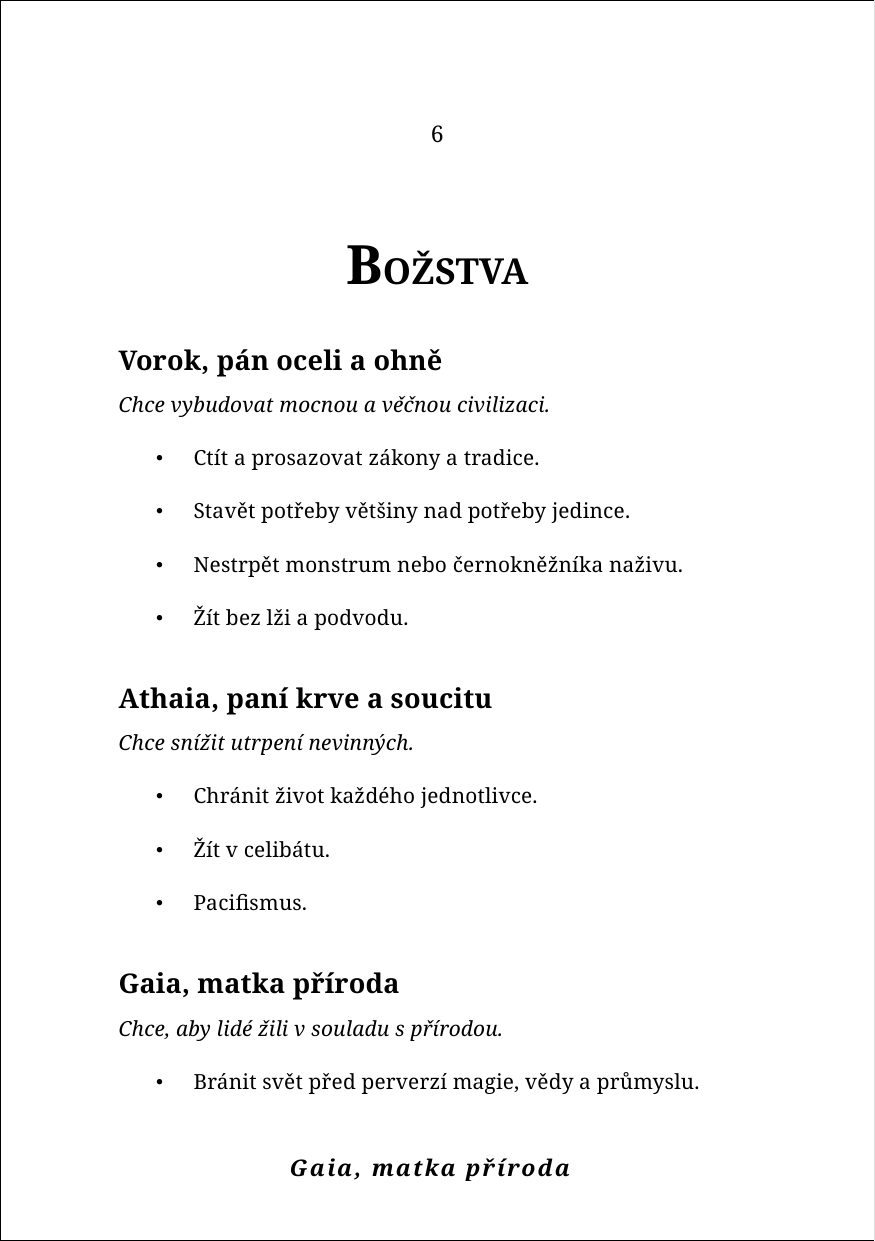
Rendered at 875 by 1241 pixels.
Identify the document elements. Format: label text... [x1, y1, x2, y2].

list Ctít a prosazovat zákony a tradice. [156, 443, 756, 472]
subtitle Vorok, pán oceli a ohně [118, 341, 756, 378]
text Chce, aby lidé žili v souladu s přírodou. [118, 1014, 756, 1042]
list Bránit svět před perverzí magie, vědy a průmyslu. [156, 1067, 756, 1095]
list Žít v celibátu. [156, 835, 756, 863]
text Chce vybudovat mocnou a věčnou civilizaci. [118, 390, 756, 418]
text Chce snížit utrpení nevinných. [118, 728, 756, 757]
list Pacifismus. [156, 888, 756, 917]
list Žít bez lži a podvodu. [156, 603, 756, 631]
list Nestrpět monstrum nebo černokněžníka naživu. [156, 550, 756, 578]
list Chránit život každého jednotlivce. [156, 782, 756, 810]
subtitle Božstva [118, 226, 756, 300]
list Stavět potřeby většiny nad potřeby jedince. [156, 496, 756, 525]
subtitle Athaia, paní krve a soucitu [118, 680, 756, 717]
subtitle Gaia, matka příroda [118, 965, 756, 1002]
